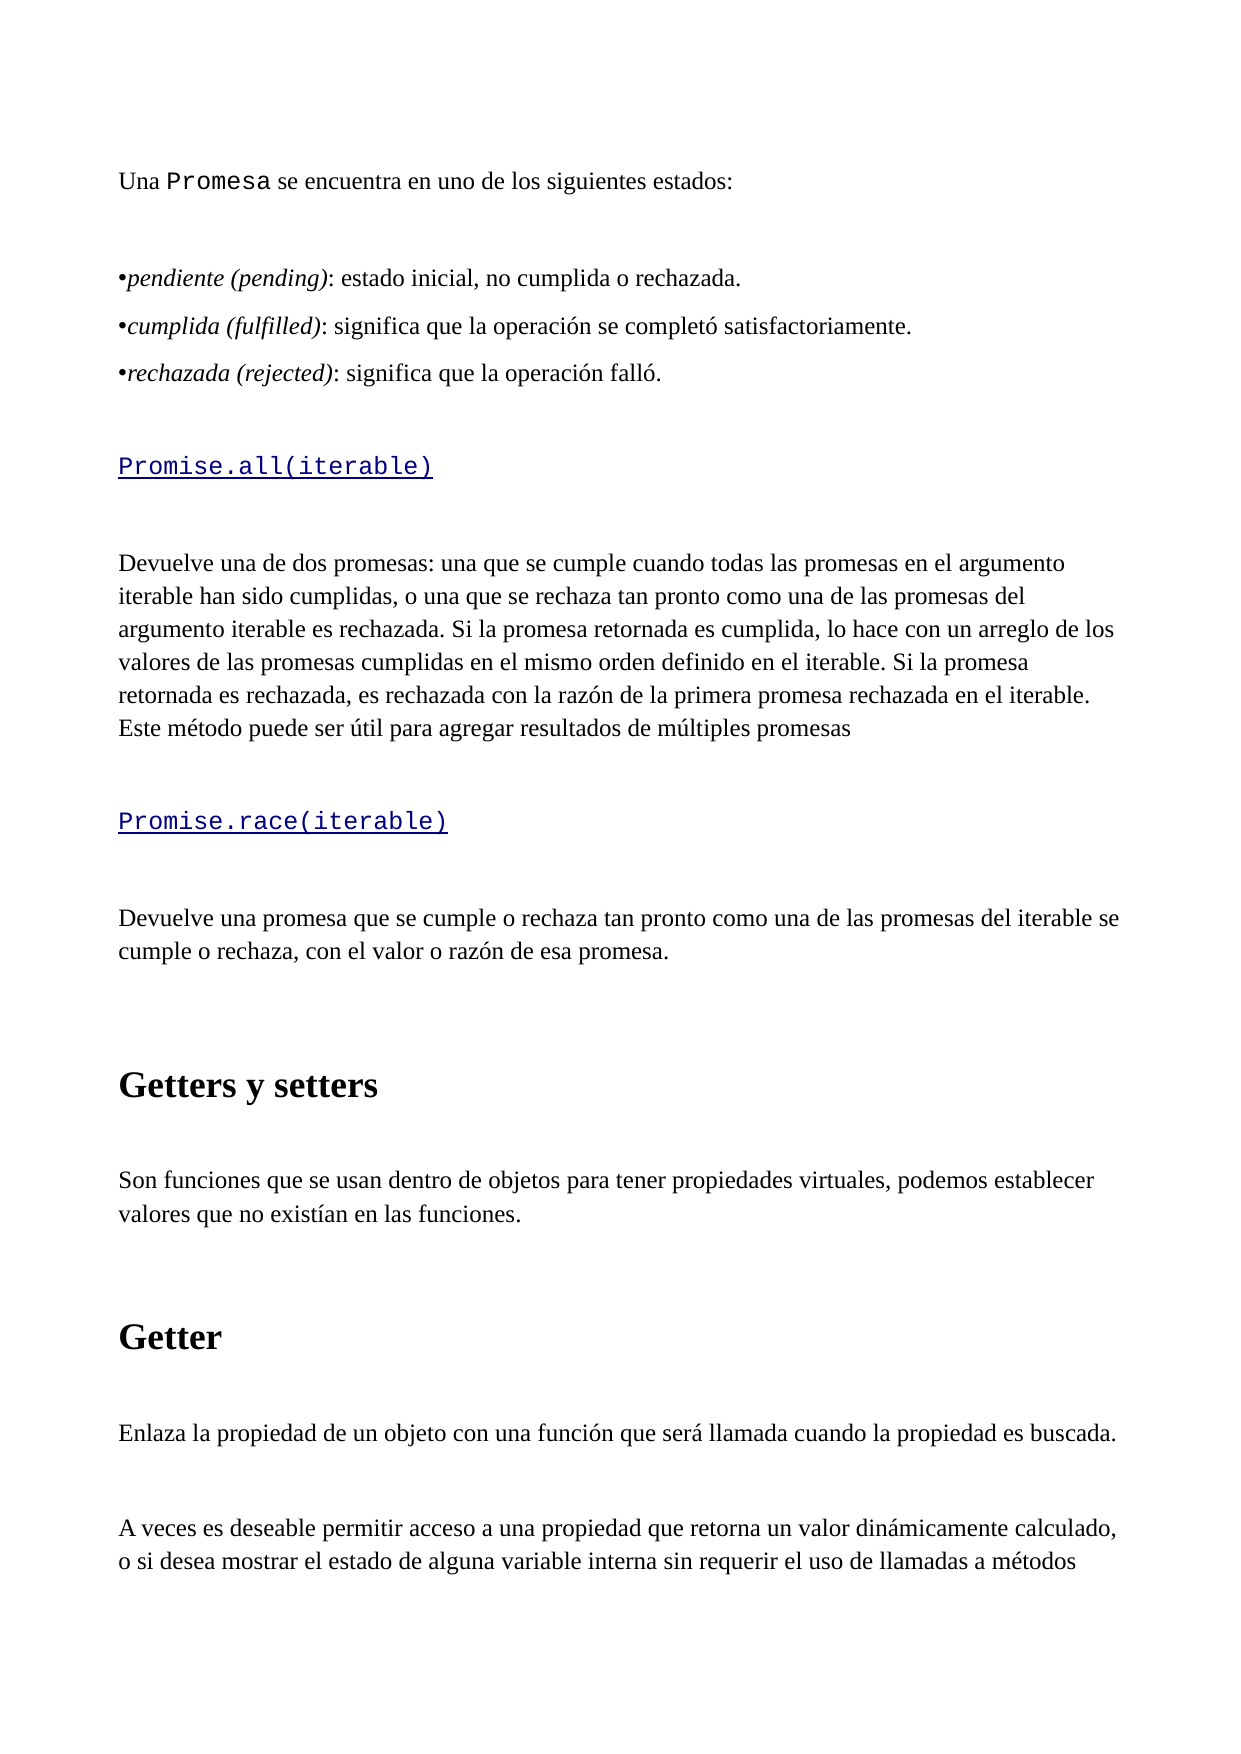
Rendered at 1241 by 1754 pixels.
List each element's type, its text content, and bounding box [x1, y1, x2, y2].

text Promise.all(iterable) [118, 454, 1122, 482]
text Devuelve una promesa que se cumple o rechaza tan pronto como una de las promesas del iterable se cumple o rechaza, con el valor o razón de esa promesa. [118, 903, 1122, 965]
subtitle Getter [118, 1315, 1122, 1358]
text Enlaza la propiedad de un objeto con una función que será llamada cuando la propiedad es buscada. [118, 1418, 1122, 1447]
text ‌ [118, 1246, 1122, 1275]
text ‌ [118, 406, 1122, 435]
text Son funciones que se usan dentro de objetos para tener propiedades virtuales, podemos establecer valores que no existían en las funciones. [118, 1166, 1122, 1227]
list pendiente (pending): estado inicial, no cumplida o rechazada. [118, 263, 1122, 292]
list cumplida (fulfilled): significa que la operación se completó satisfactoriamente. [118, 311, 1122, 340]
text ‌ [118, 1370, 1122, 1399]
text A veces es deseable permitir acceso a una propiedad que retorna un valor dinámicamente calculado, o si desea mostrar el estado de alguna variable interna sin requerir el uso de llamadas a métodos [118, 1513, 1122, 1575]
text Una Promesa se encuentra en uno de los siguientes estados: [118, 166, 1122, 197]
subtitle Getters y setters [118, 1062, 1122, 1106]
text ‌ [118, 216, 1122, 244]
text Promise.race(iterable) [118, 809, 1122, 837]
text ‌ [118, 118, 1122, 147]
text ‌ [118, 761, 1122, 790]
text ‌ [118, 856, 1122, 884]
text ‌ [118, 1466, 1122, 1494]
text Devuelve una de dos promesas: una que se cumple cuando todas las promesas en el argumento iterable han sido cumplidas, o una que se rechaza tan pronto como una de las promesas del argumento iterable es rechazada. Si la promesa retornada es cumplida, lo hace con un arreglo de los valores de las promesas cumplidas en el mismo orden definido en el iterable. Si la promesa retornada es rechazada, es rechazada con la razón de la primera promesa rechazada en el iterable. Este método puede ser útil para agregar resultados de múltiples promesas [118, 548, 1122, 742]
list rechazada (rejected): significa que la operación falló. [118, 358, 1122, 387]
text ‌ [118, 1118, 1122, 1147]
text ‌ [118, 501, 1122, 529]
